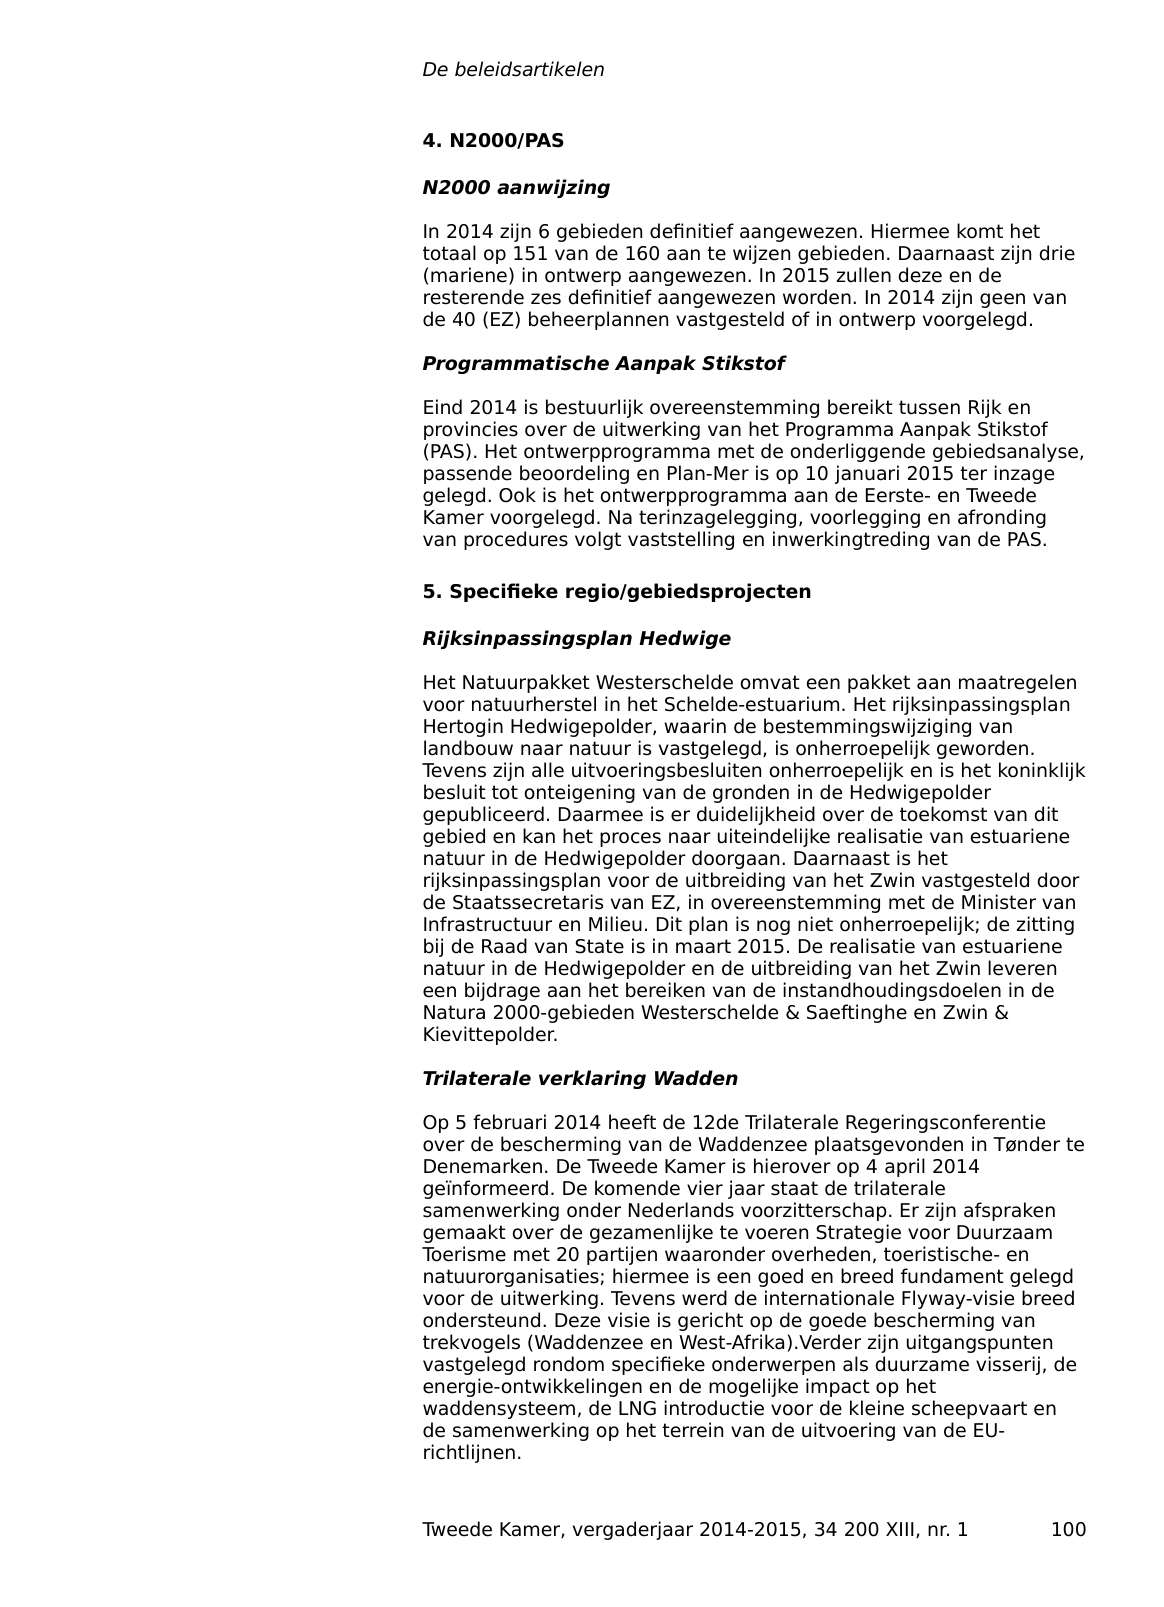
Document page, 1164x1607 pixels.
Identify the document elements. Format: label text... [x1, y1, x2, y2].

subtitle N2000 aanwijzing [422, 177, 1087, 199]
subtitle Trilaterale verklaring Wadden [422, 1068, 1087, 1090]
subtitle 5. Specifieke regio/gebiedsprojecten [422, 581, 1087, 603]
text In 2014 zijn 6 gebieden definitief aangewezen. Hiermee komt het totaal op 151 van de 160 aan te wijzen gebieden. Daarnaast zijn drie (mariene) in ontwerp aangewezen. In 2015 zullen deze en de resterende zes definitief aangewezen worden. In 2014 zijn geen van de 40 (EZ) beheerplannen vastgesteld of in ontwerp voorgelegd. [422, 221, 1087, 331]
subtitle 4. N2000/PAS [422, 130, 1087, 152]
subtitle Programmatische Aanpak Stikstof [422, 353, 1087, 375]
text Het Natuurpakket Westerschelde omvat een pakket aan maatregelen voor natuurherstel in het Schelde-estuarium. Het rijksinpassingsplan Hertogin Hedwigepolder, waarin de bestemmingswijziging van landbouw naar natuur is vastgelegd, is onherroepelijk geworden. Tevens zijn alle uitvoeringsbesluiten onherroepelijk en is het koninklijk besluit tot onteigening van de gronden in de Hedwigepolder gepubliceerd. Daarmee is er duidelijkheid over de toekomst van dit gebied en kan het proces naar uiteindelijke realisatie van estuariene natuur in de Hedwigepolder doorgaan. Daarnaast is het rijksinpassingsplan voor de uitbreiding van het Zwin vastgesteld door de Staatssecretaris van EZ, in overeenstemming met de Minister van Infrastructuur en Milieu. Dit plan is nog niet onherroepelijk; de zitting bij de Raad van State is in maart 2015. De realisatie van estuariene natuur in de Hedwigepolder en de uitbreiding van het Zwin leveren een bijdrage aan het bereiken van de instandhoudingsdoelen in de Natura 2000-gebieden Westerschelde & Saeftinghe en Zwin & Kievittepolder. [422, 672, 1087, 1046]
text Op 5 februari 2014 heeft de 12de Trilaterale Regeringsconferentie over de bescherming van de Waddenzee plaatsgevonden in Tønder te Denemarken. De Tweede Kamer is hierover op 4 april 2014 geïnformeerd. De komende vier jaar staat de trilaterale samenwerking onder Nederlands voorzitterschap. Er zijn afspraken gemaakt over de gezamenlijke te voeren Strategie voor Duurzaam Toerisme met 20 partijen waaronder overheden, toeristische- en natuurorganisaties; hiermee is een goed en breed fundament gelegd voor de uitwerking. Tevens werd de internationale Flyway-visie breed ondersteund. Deze visie is gericht op de goede bescherming van trekvogels (Waddenzee en West-Afrika).Verder zijn uitgangspunten vastgelegd rondom specifieke onderwerpen als duurzame visserij, de energie-ontwikkelingen en de mogelijke impact op het waddensysteem, de LNG introductie voor de kleine scheepvaart en de samenwerking op het terrein van de uitvoering van de EU-richtlijnen. [422, 1112, 1087, 1464]
subtitle Rijksinpassingsplan Hedwige [422, 628, 1087, 650]
text Eind 2014 is bestuurlijk overeenstemming bereikt tussen Rijk en provincies over de uitwerking van het Programma Aanpak Stikstof (PAS). Het ontwerpprogramma met de onderliggende gebiedsanalyse, passende beoordeling en Plan-Mer is op 10 januari 2015 ter inzage gelegd. Ook is het ontwerpprogramma aan de Eerste- en Tweede Kamer voorgelegd. Na terinzagelegging, voorlegging en afronding van procedures volgt vaststelling en inwerkingtreding van de PAS. [422, 397, 1087, 551]
